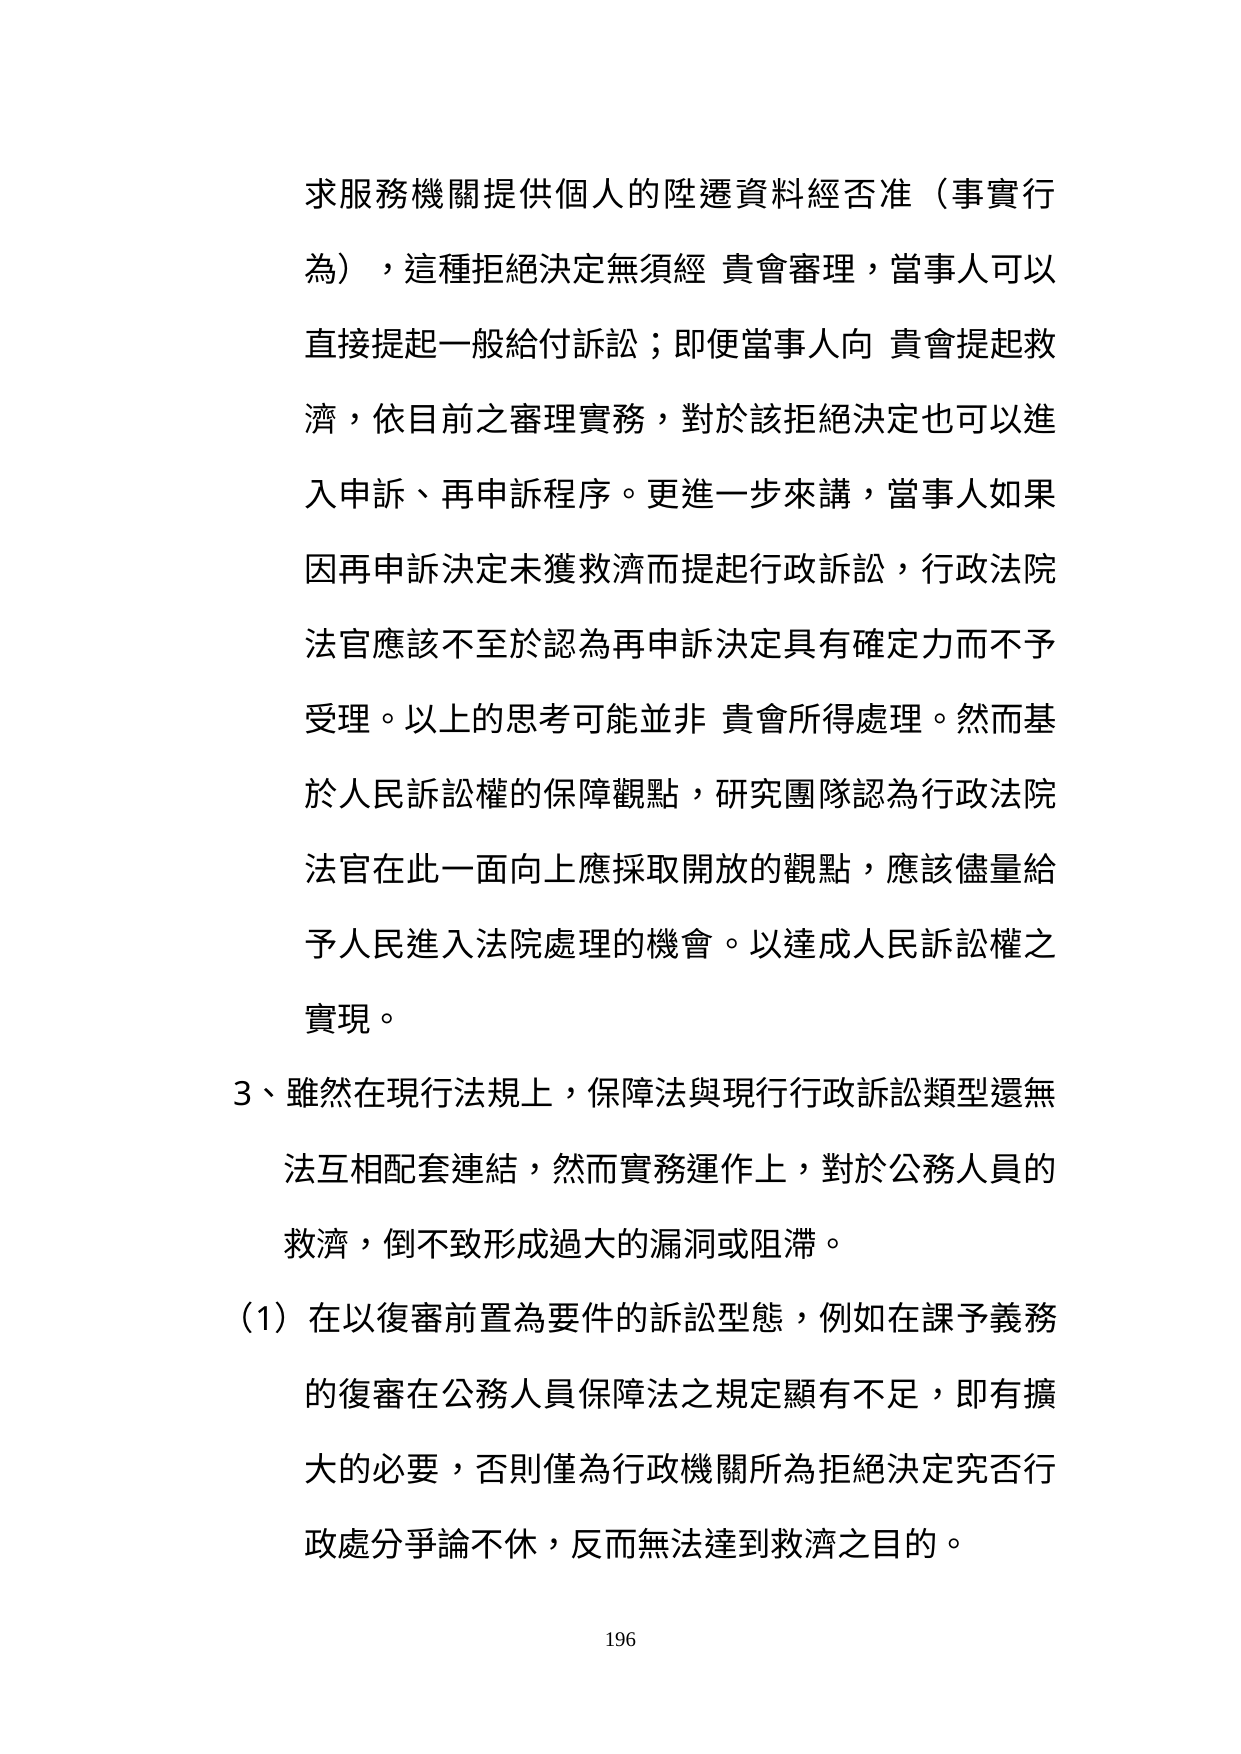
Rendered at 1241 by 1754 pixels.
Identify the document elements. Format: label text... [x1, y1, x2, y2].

text 3、雖然在現行法規上，保障法與現行行政訴訟類型還無法互相配套連結，然而實務運作上，對於公務人員的救濟，倒不致形成過大的漏洞或阻滯。 [233, 1048, 1057, 1273]
text 求服務機關提供個人的陞遷資料經否准（事實行為），這種拒絕決定無須經 貴會審理，當事人可以直接提起一般給付訴訟；即便當事人向 貴會提起救濟，依目前之審理實務，對於該拒絕決定也可以進入申訴、再申訴程序。更進一步來講，當事人如果因再申訴決定未獲救濟而提起行政訴訟，行政法院法官應該不至於認為再申訴決定具有確定力而不予受理。以上的思考可能並非 貴會所得處理。然而基於人民訴訟權的保障觀點，研究團隊認為行政法院法官在此一面向上應採取開放的觀點，應該儘量給予人民進入法院處理的機會。以達成人民訴訟權之實現。 [221, 148, 1057, 1048]
text （1）在以復審前置為要件的訴訟型態，例如在課予義務的復審在公務人員保障法之規定顯有不足，即有擴大的必要，否則僅為行政機關所為拒絕決定究否行政處分爭論不休，反而無法達到救濟之目的。 [221, 1273, 1057, 1573]
